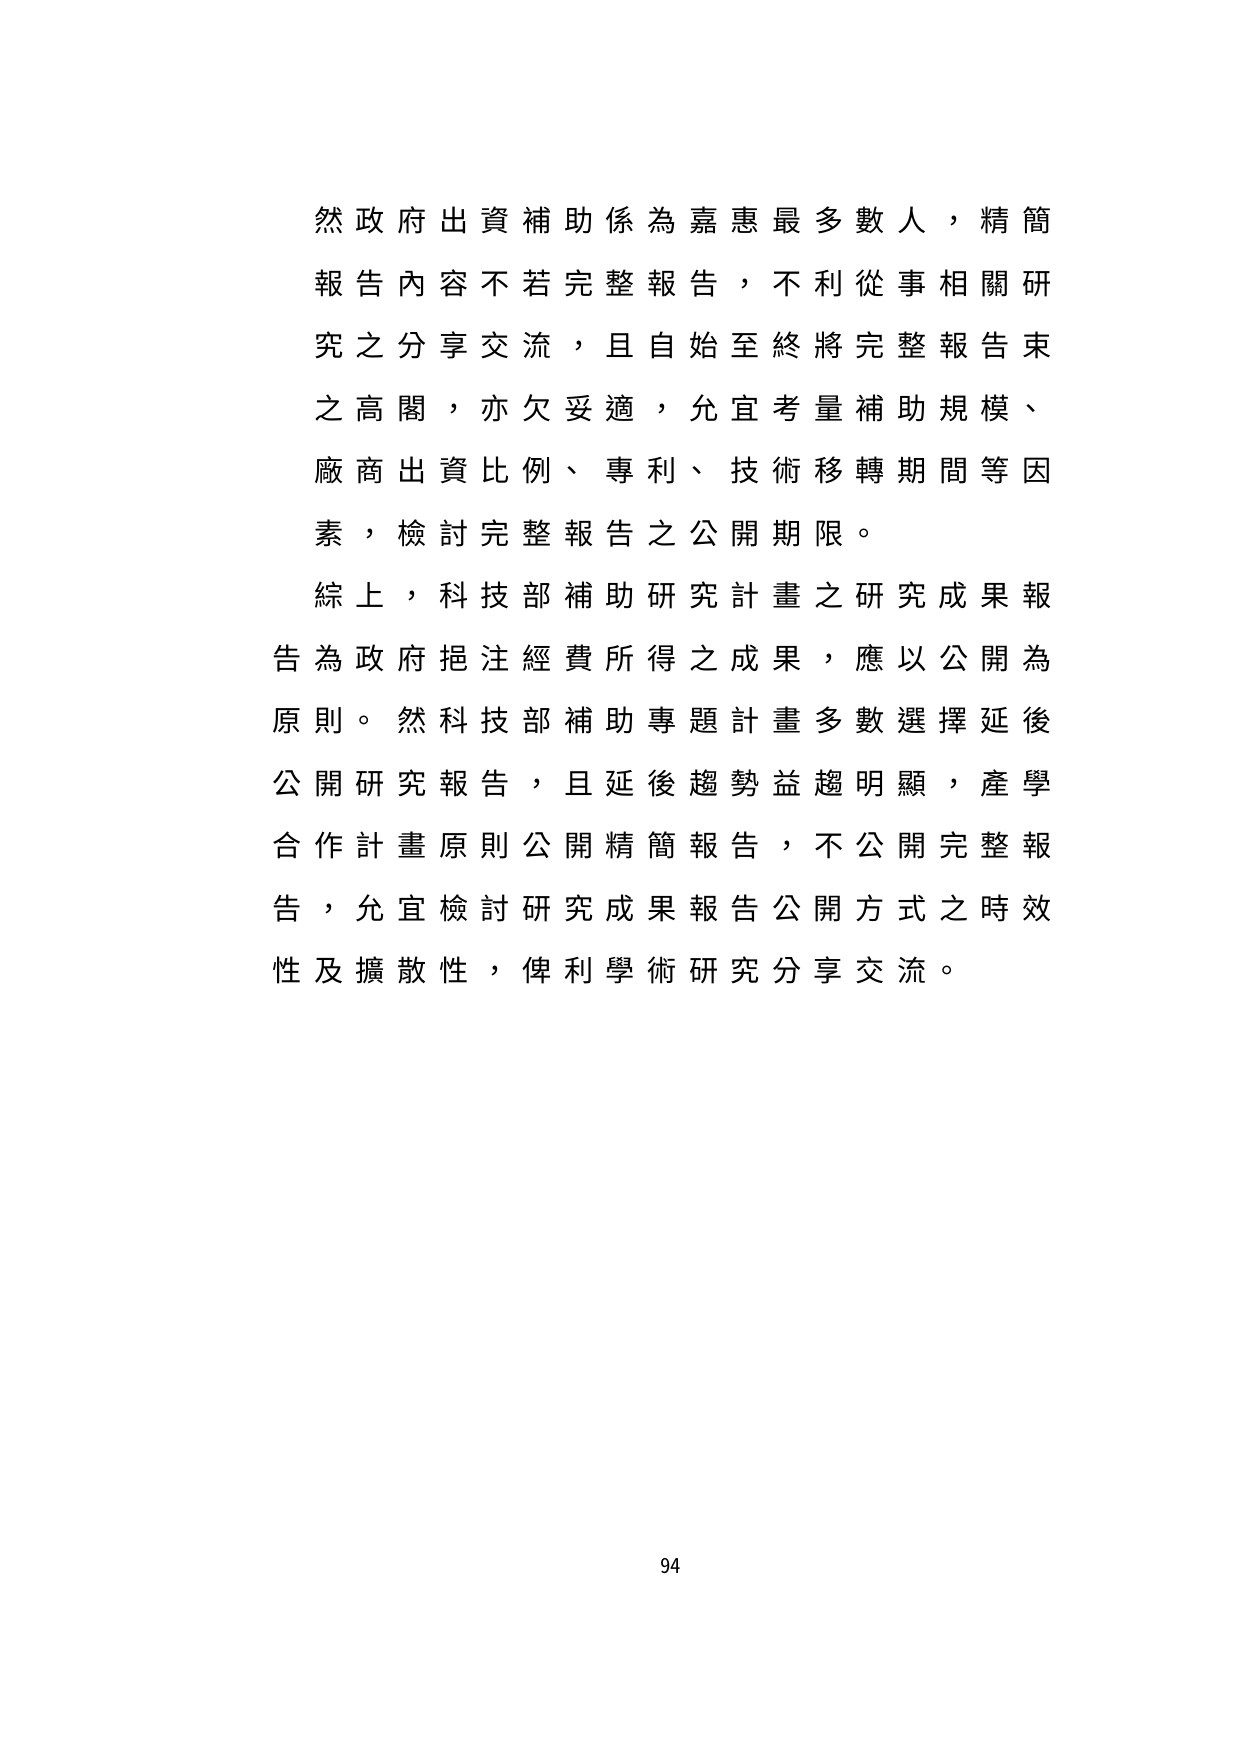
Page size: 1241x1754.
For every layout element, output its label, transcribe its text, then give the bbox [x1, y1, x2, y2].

text 綜上，科技部補助研究計畫之研究成果報告為政府挹注經費所得之成果，應以公開為原則。然科技部補助專題計畫多數選擇延後公開研究報告，且延後趨勢益趨明顯，產學合作計畫原則公開精簡報告，不公開完整報告，允宜檢討研究成果報告公開方式之時效性及擴散性，俾利學術研究分享交流。 [242, 552, 1058, 990]
text 然政府出資補助係為嘉惠最多數人，精簡報告內容不若完整報告，不利從事相關研究之分享交流，且自始至終將完整報告束之高閣，亦欠妥適，允宜考量補助規模、廠商出資比例、專利、技術移轉期間等因素，檢討完整報告之公開期限。 [271, 177, 1058, 552]
